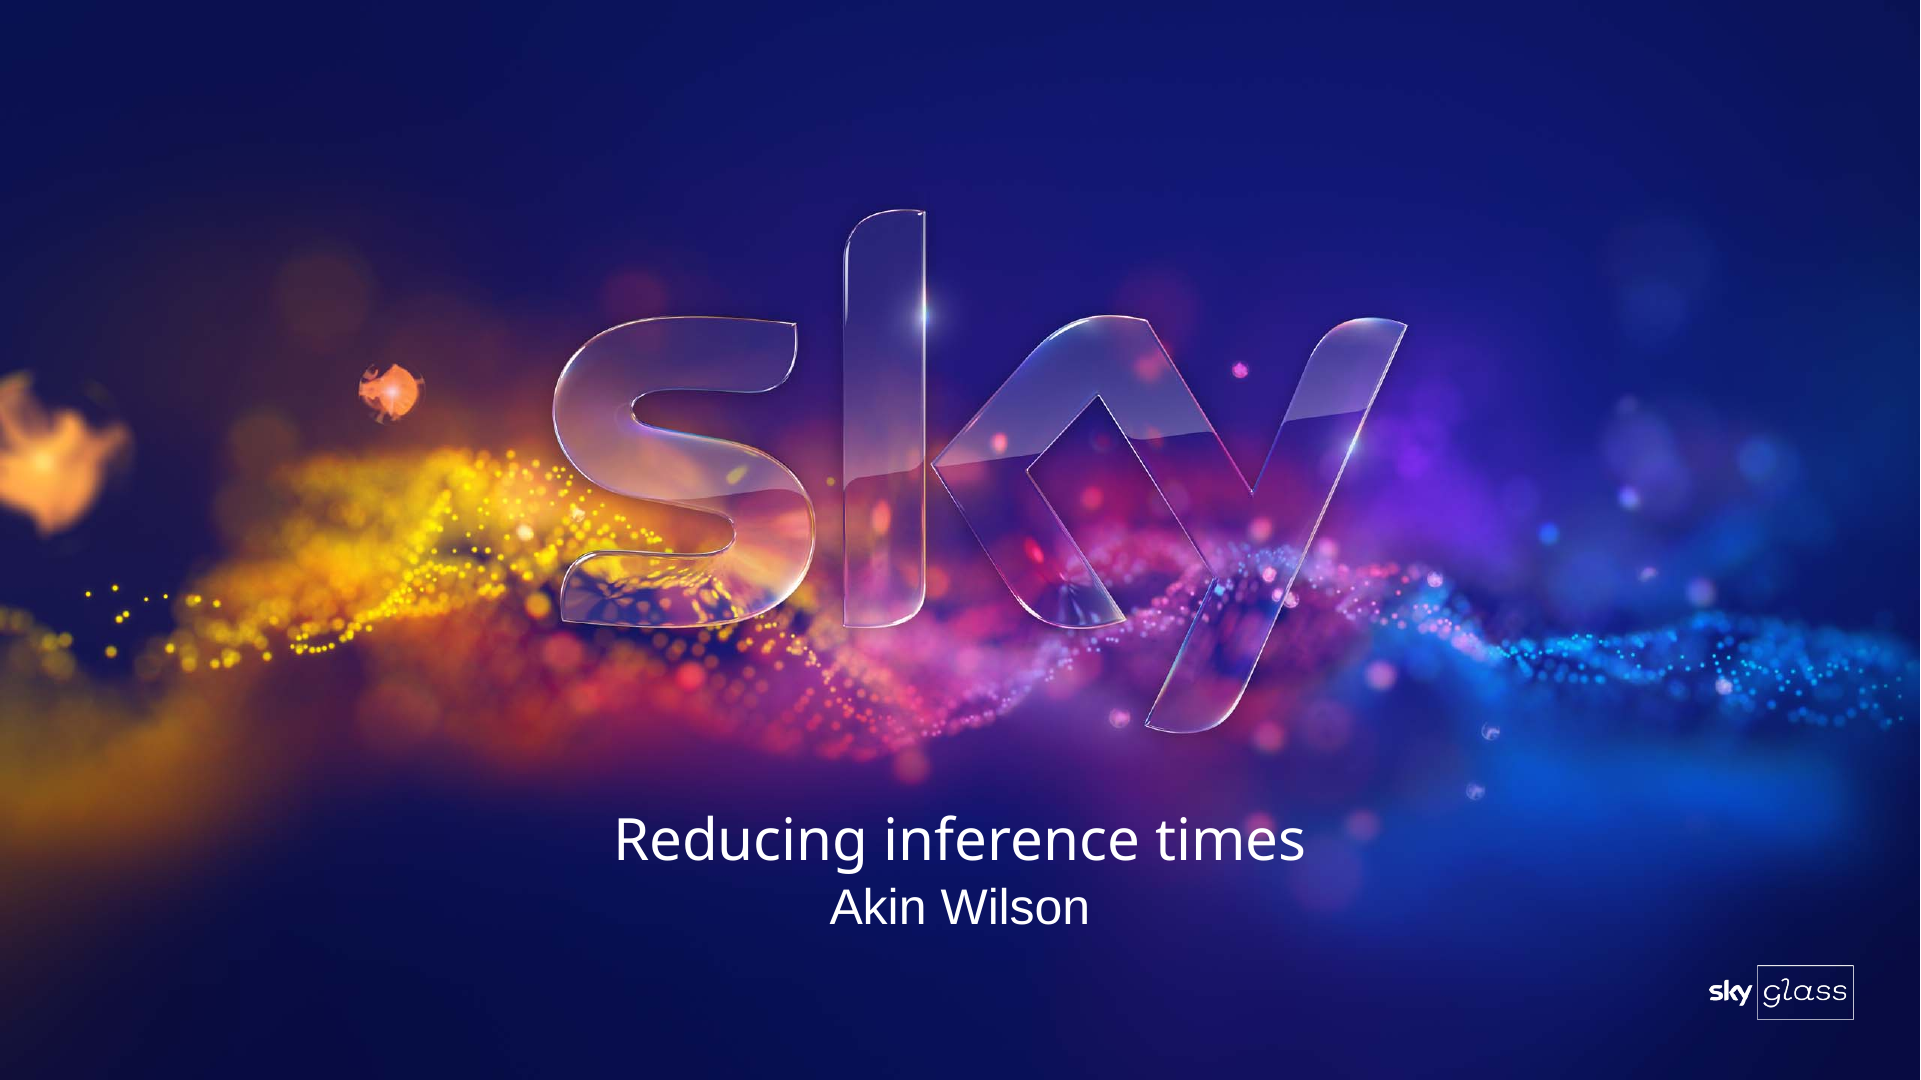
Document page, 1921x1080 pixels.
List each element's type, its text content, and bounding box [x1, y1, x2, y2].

picture [0, 0, 1920, 1080]
subtitle Akin Wilson [97, 874, 1823, 985]
title Reducing inference times [97, 760, 1823, 872]
